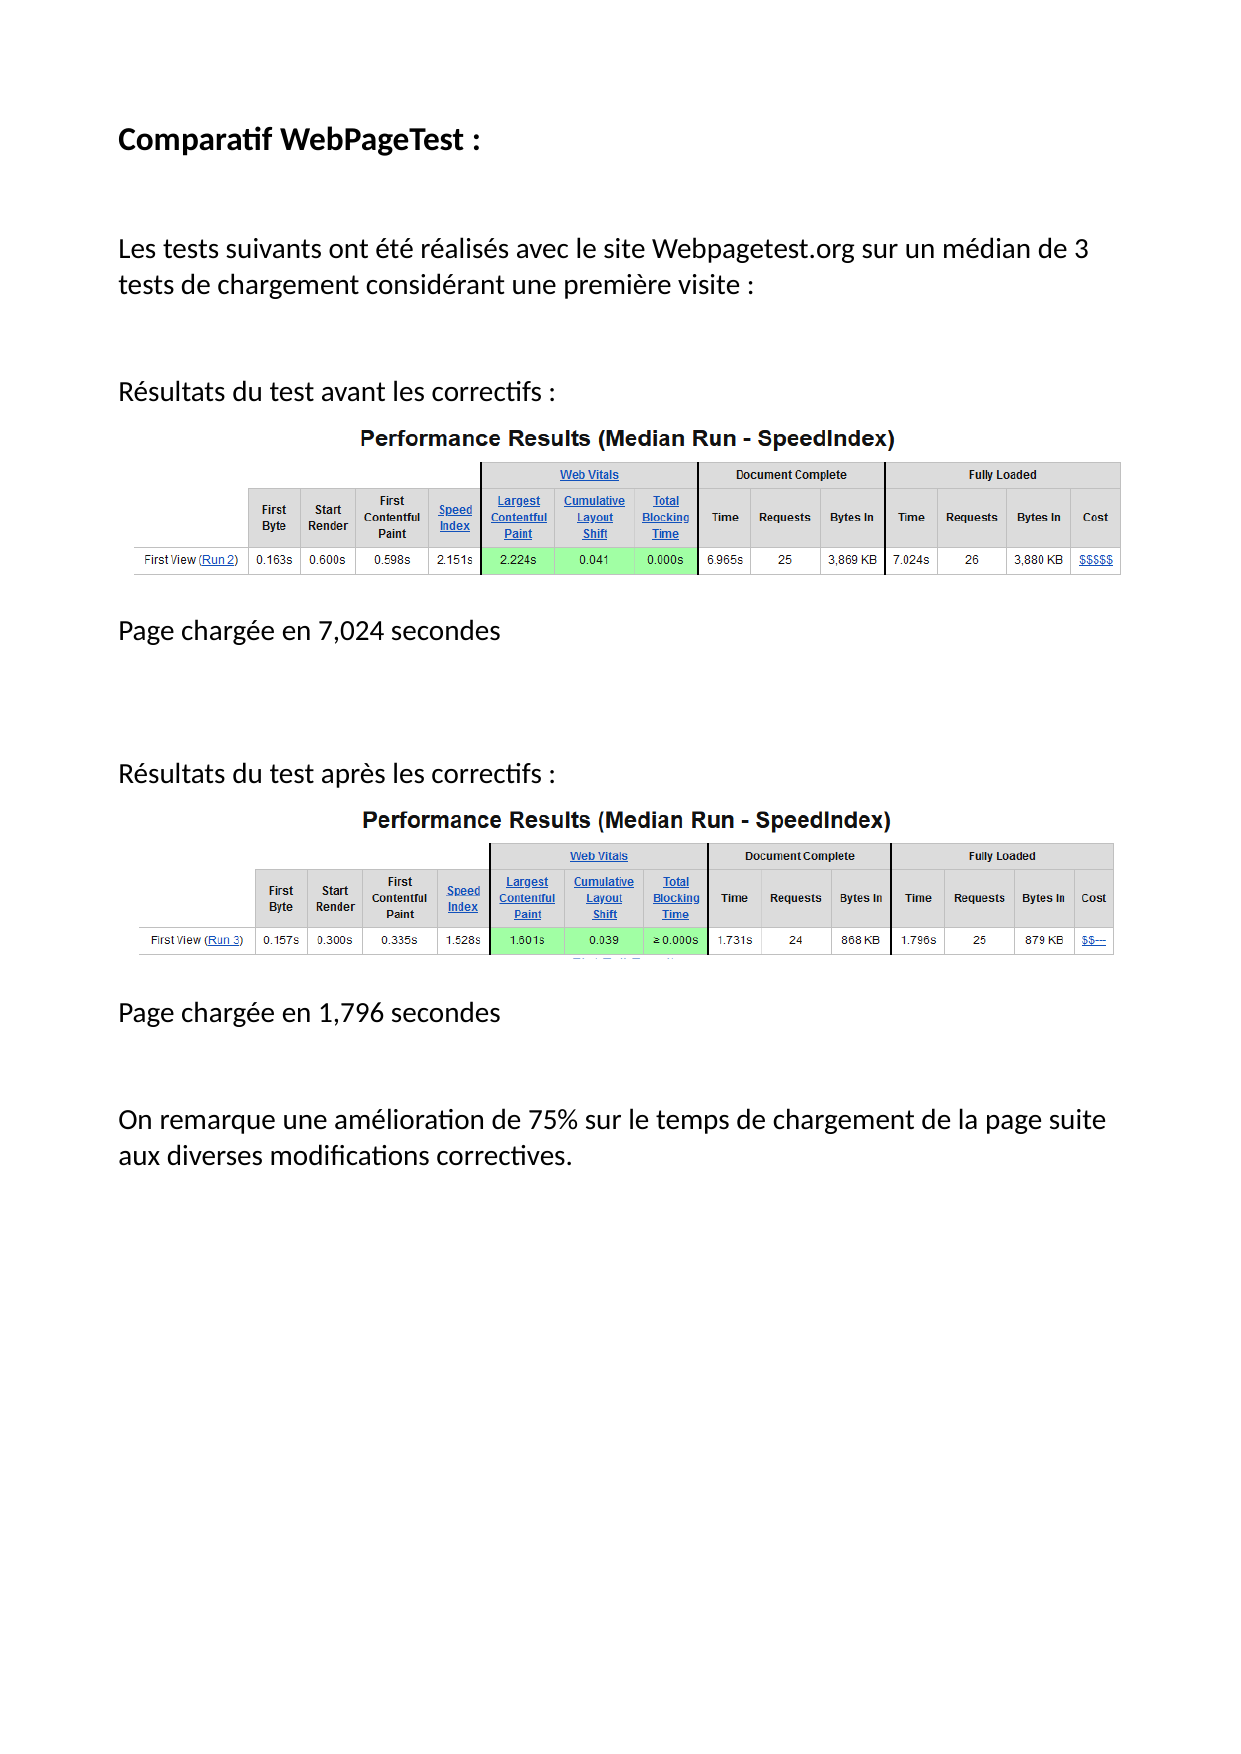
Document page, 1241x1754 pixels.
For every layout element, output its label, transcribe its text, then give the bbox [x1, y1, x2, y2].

text On remarque une amélioration de 75% sur le temps de chargement de la page suite aux diverses modifications correctives. [118, 1101, 1122, 1173]
text Comparatif WebPageTest : [118, 118, 1122, 159]
picture [118, 408, 1123, 577]
text Page chargée en 1,796 secondes [118, 994, 1122, 1030]
picture [118, 790, 1123, 959]
text Page chargée en 7,024 secondes [118, 612, 1122, 648]
text Résultats du test avant les correctifs : [118, 373, 1122, 408]
text Les tests suivants ont été réalisés avec le site Webpagetest.org sur un médian de 3 tests de chargement considérant une première visite : [118, 230, 1122, 301]
text Résultats du test après les correctifs : [118, 755, 1122, 790]
